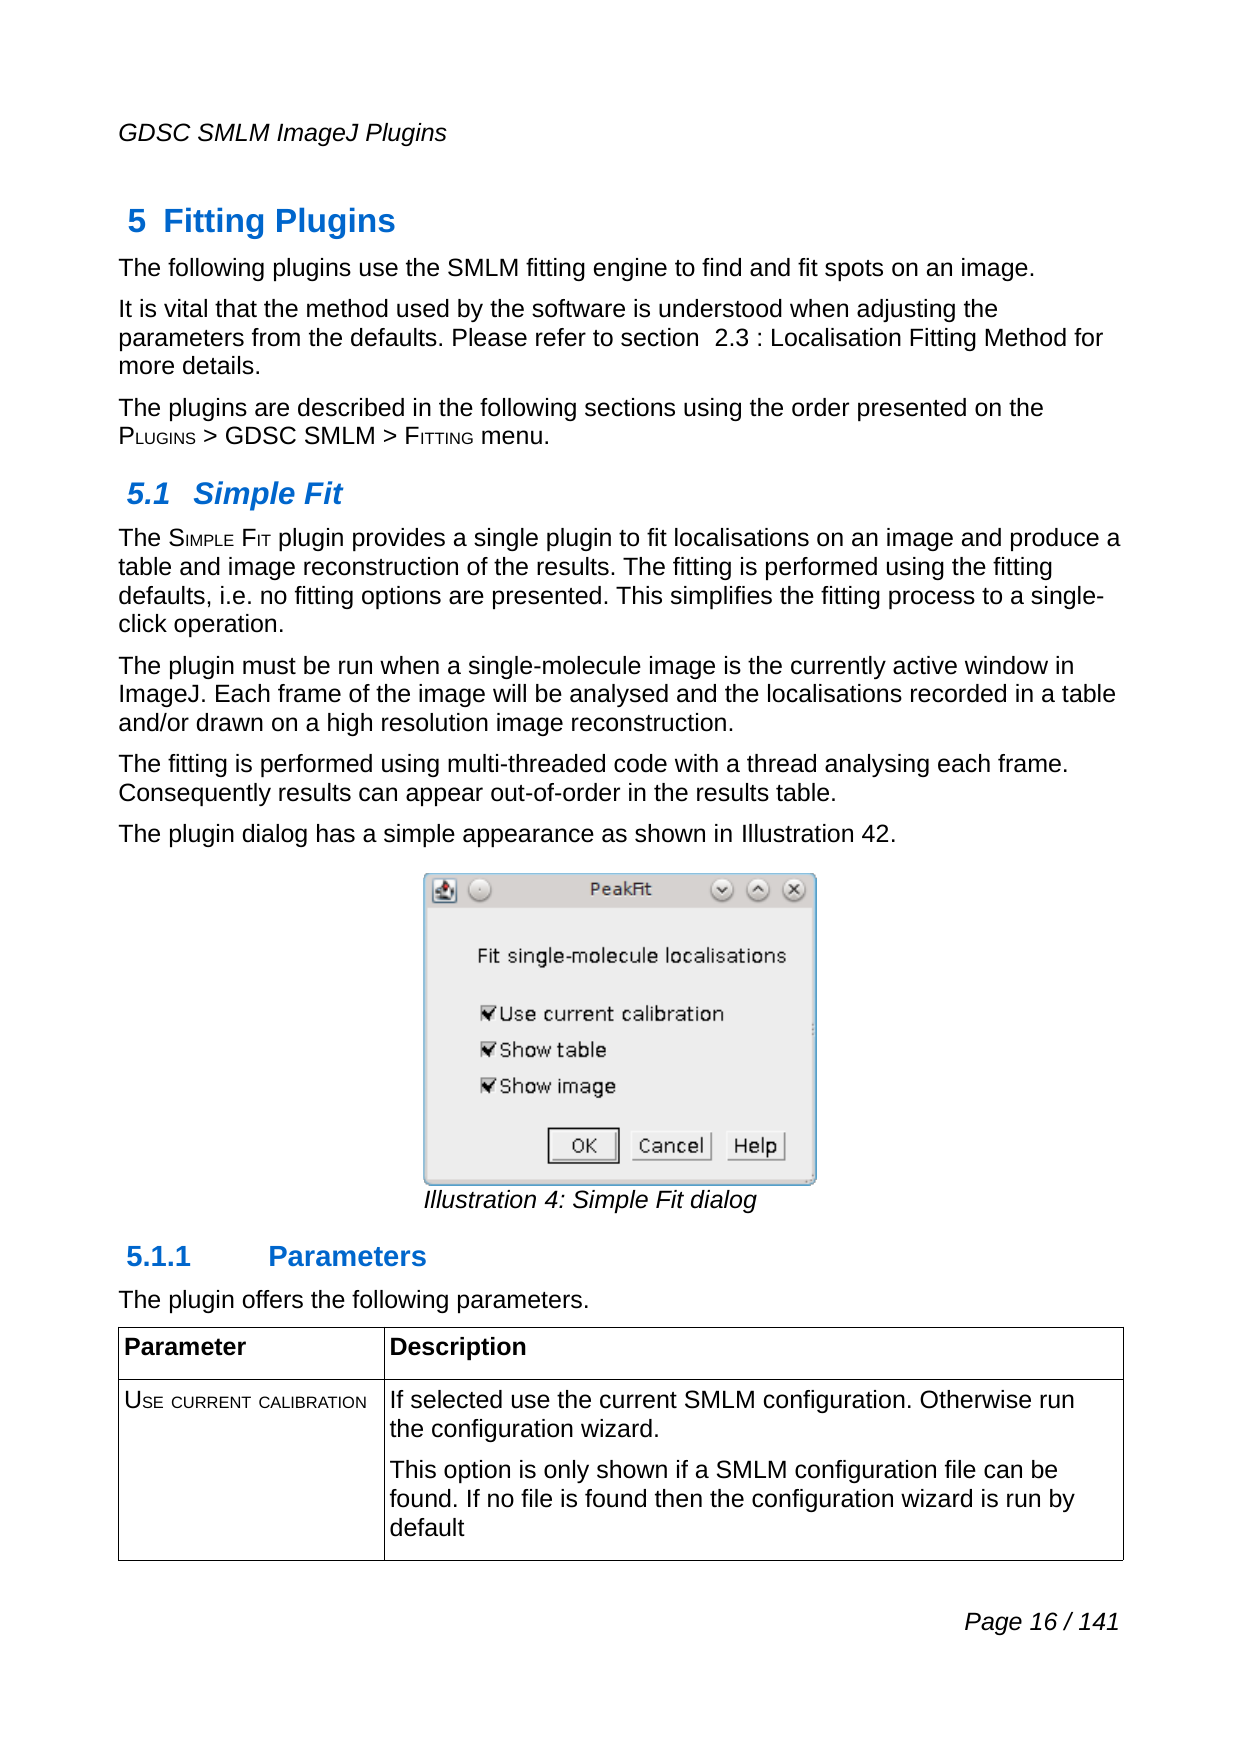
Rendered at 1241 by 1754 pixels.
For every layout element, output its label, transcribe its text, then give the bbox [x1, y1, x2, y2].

text The following plugins use the SMLM fitting engine to find and fit spots on an image. [118, 252, 1122, 281]
text The plugin must be run when a single-molecule image is the currently active window in ImageJ. Each frame of the image will be analysed and the localisations recorded in a table and/or drawn on a high resolution image reconstruction. [118, 651, 1122, 737]
table_cell Use current calibration [119, 1380, 384, 1560]
table_header Description [385, 1328, 1123, 1379]
text The fitting is performed using multi-threaded code with a thread analysing each frame. Consequently results can appear out-of-order in the results table. [118, 749, 1122, 807]
text The Simple Fit plugin provides a single plugin to fit localisations on an image and produce a table and image reconstruction of the results. The fitting is performed using the fitting defaults, i.e. no fitting options are presented. This simplifies the fitting process to a single-click operation. [118, 523, 1122, 638]
text The plugin offers the following parameters. [118, 1285, 1122, 1314]
subtitle Fitting Plugins [118, 201, 1122, 240]
subtitle Simple Fit [118, 475, 1122, 511]
table_header Parameter [119, 1328, 384, 1379]
table_cell If selected use the current SMLM configuration. Otherwise run the configuration wizard. This option is only shown if a SMLM configuration file can be found. If no file is found then the configuration wizard is run by default [385, 1380, 1123, 1560]
picture [423, 873, 817, 1186]
subtitle Parameters [118, 1239, 1122, 1273]
text It is vital that the method used by the software is understood when adjusting the parameters from the defaults. Please refer to section 2.3: Localisation Fitting Method for more details. [118, 294, 1122, 380]
text The plugins are described in the following sections using the order presented on the Plugins > GDSC SMLM > Fitting menu. [118, 392, 1122, 450]
text The plugin dialog has a simple appearance as shown in Illustration 42. [118, 819, 1122, 848]
text Illustration 4: Simple Fit dialog [423, 1186, 817, 1214]
